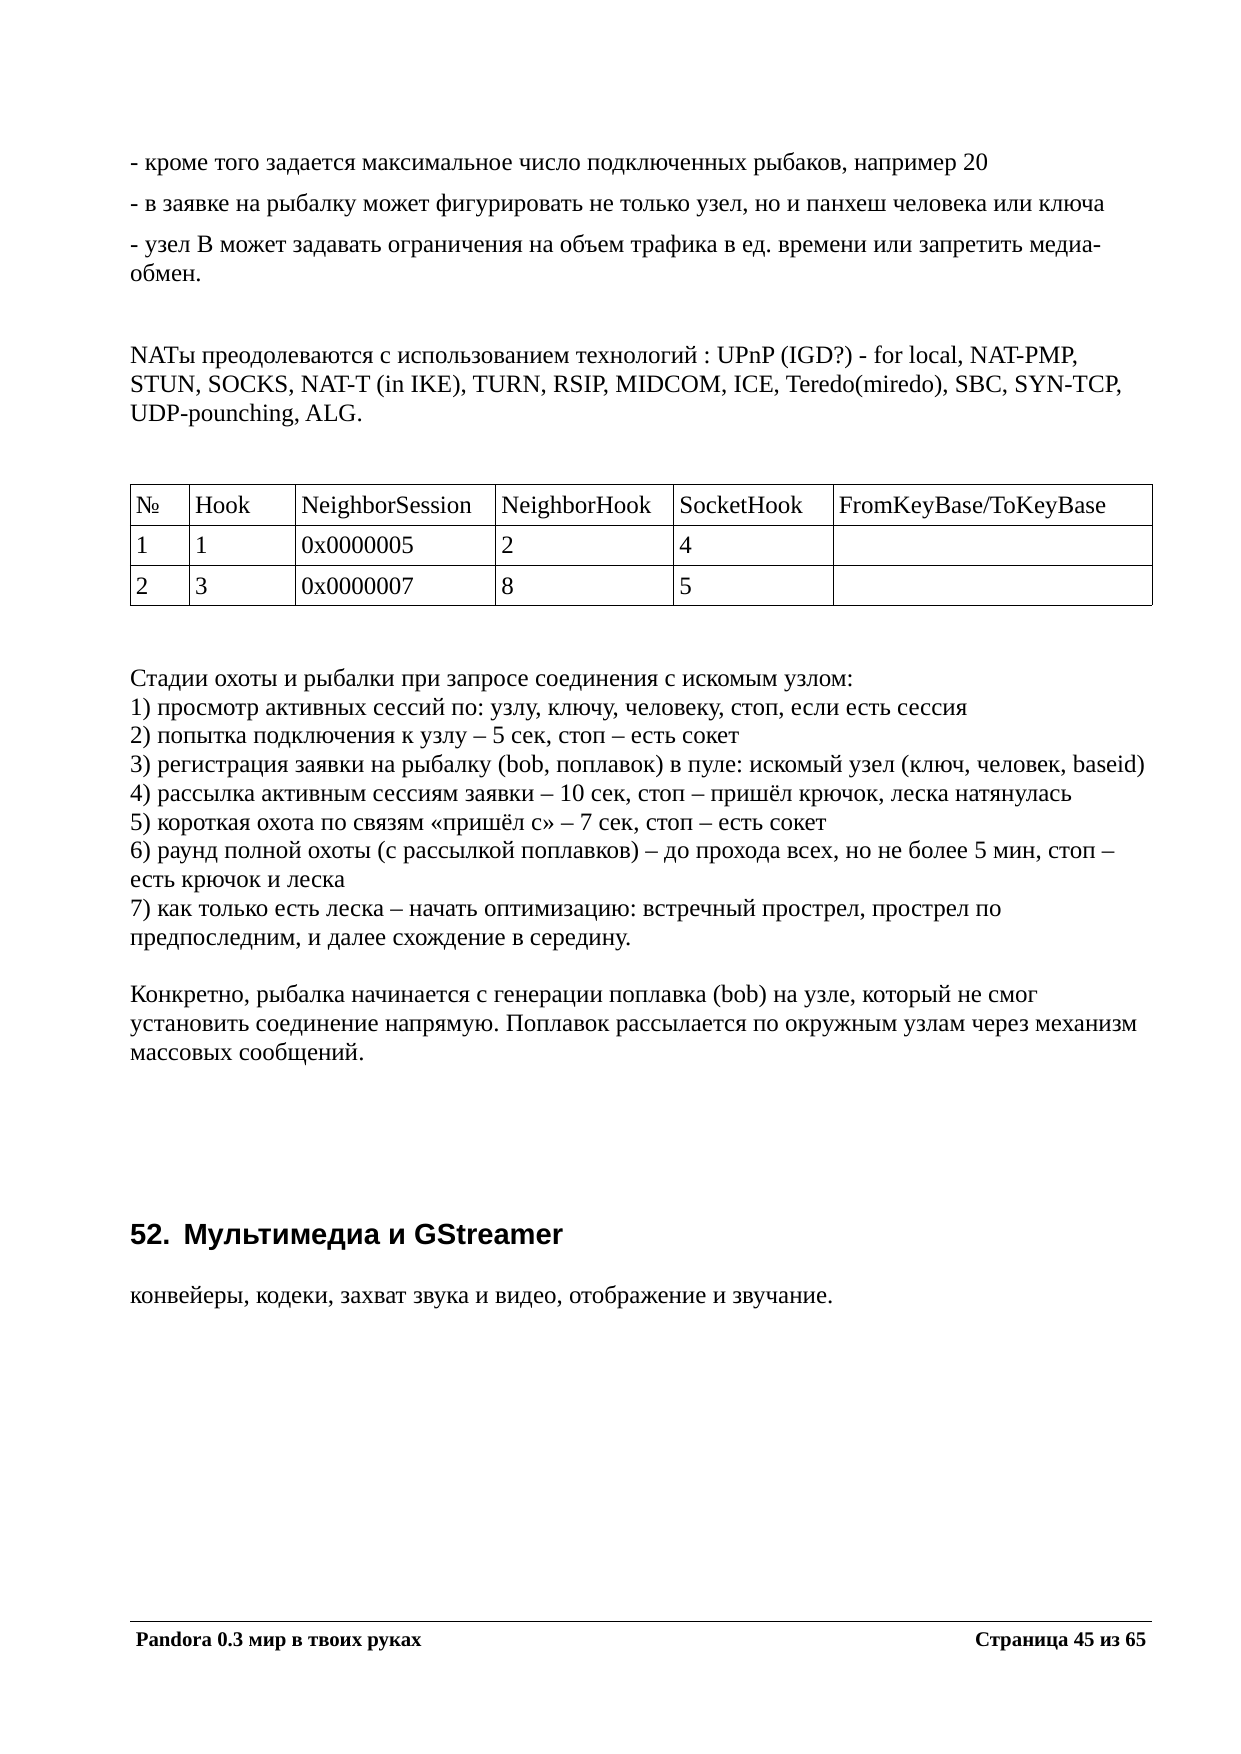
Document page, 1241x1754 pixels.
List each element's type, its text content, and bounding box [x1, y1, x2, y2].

table_cell 1 [190, 526, 295, 565]
text Конкретно, рыбалка начинается с генерации поплавка (bob) на узле, который не смог установить соединение напрямую. Поплавок рассылается по окружным узлам через механизм массовых сообщений. [130, 979, 1152, 1065]
subtitle Мультимедиа и GStreamer [130, 1217, 1152, 1251]
text 4) рассылка активным сессиям заявки – 10 сек, стоп – пришёл крючок, леска натянулась [130, 778, 1152, 807]
table_header FromKeyBase/ToKeyBase [834, 485, 1152, 524]
table_cell 5 [674, 566, 833, 605]
text 2) попытка подключения к узлу – 5 сек, стоп – есть сокет [130, 720, 1152, 749]
table_header № [131, 485, 189, 524]
text - узел B может задавать ограничения на объем трафика в ед. времени или запретить медиа-обмен. [130, 229, 1152, 287]
table_cell 3 [190, 566, 295, 605]
table_cell 0x0000007 [296, 566, 495, 605]
text 3) регистрация заявки на рыбалку (bob, поплавок) в пуле: искомый узел (ключ, человек, baseid) [130, 749, 1152, 778]
table_cell [834, 526, 1152, 565]
text 1) просмотр активных сессий по: узлу, ключу, человеку, стоп, если есть сессия [130, 692, 1152, 720]
table_cell 2 [496, 526, 673, 565]
text 7) как только есть леска – начать оптимизацию: встречный прострел, прострел по предпоследним, и далее схождение в середину. [130, 893, 1152, 950]
text 6) раунд полной охоты (с рассылкой поплавков) – до прохода всех, но не более 5 мин, стоп – есть крючок и леска [130, 835, 1152, 893]
table_cell 0x0000005 [296, 526, 495, 565]
table_header NeighborHook [496, 485, 673, 524]
text - в заявке на рыбалку может фигурировать не только узел, но и панхеш человека или ключа [130, 188, 1152, 217]
text 5) короткая охота по связям «пришёл с» – 7 сек, стоп – есть сокет [130, 807, 1152, 835]
text NATы преодолеваются с использованием технологий : UPnP (IGD?) - for local, NAT-PMP, STUN, SOCKS, NAT-T (in IKE), TURN, RSIP, MIDCOM, ICE, Teredo(miredo), SBC, SYN-TCP, UDP-pounching, ALG. [130, 341, 1152, 427]
table_cell 8 [496, 566, 673, 605]
text - кроме того задается максимальное число подключенных рыбаков, например 20 [130, 147, 1152, 176]
text конвейеры, кодеки, захват звука и видео, отображение и звучание. [130, 1281, 1152, 1309]
table_header NeighborSession [296, 485, 495, 524]
text Стадии охоты и рыбалки при запросе соединения с искомым узлом: [130, 663, 1152, 692]
table_header SocketHook [674, 485, 833, 524]
table_cell 1 [131, 526, 189, 565]
table_cell [834, 566, 1152, 605]
table_header Hook [190, 485, 295, 524]
table_cell 2 [131, 566, 189, 605]
table_cell 4 [674, 526, 833, 565]
